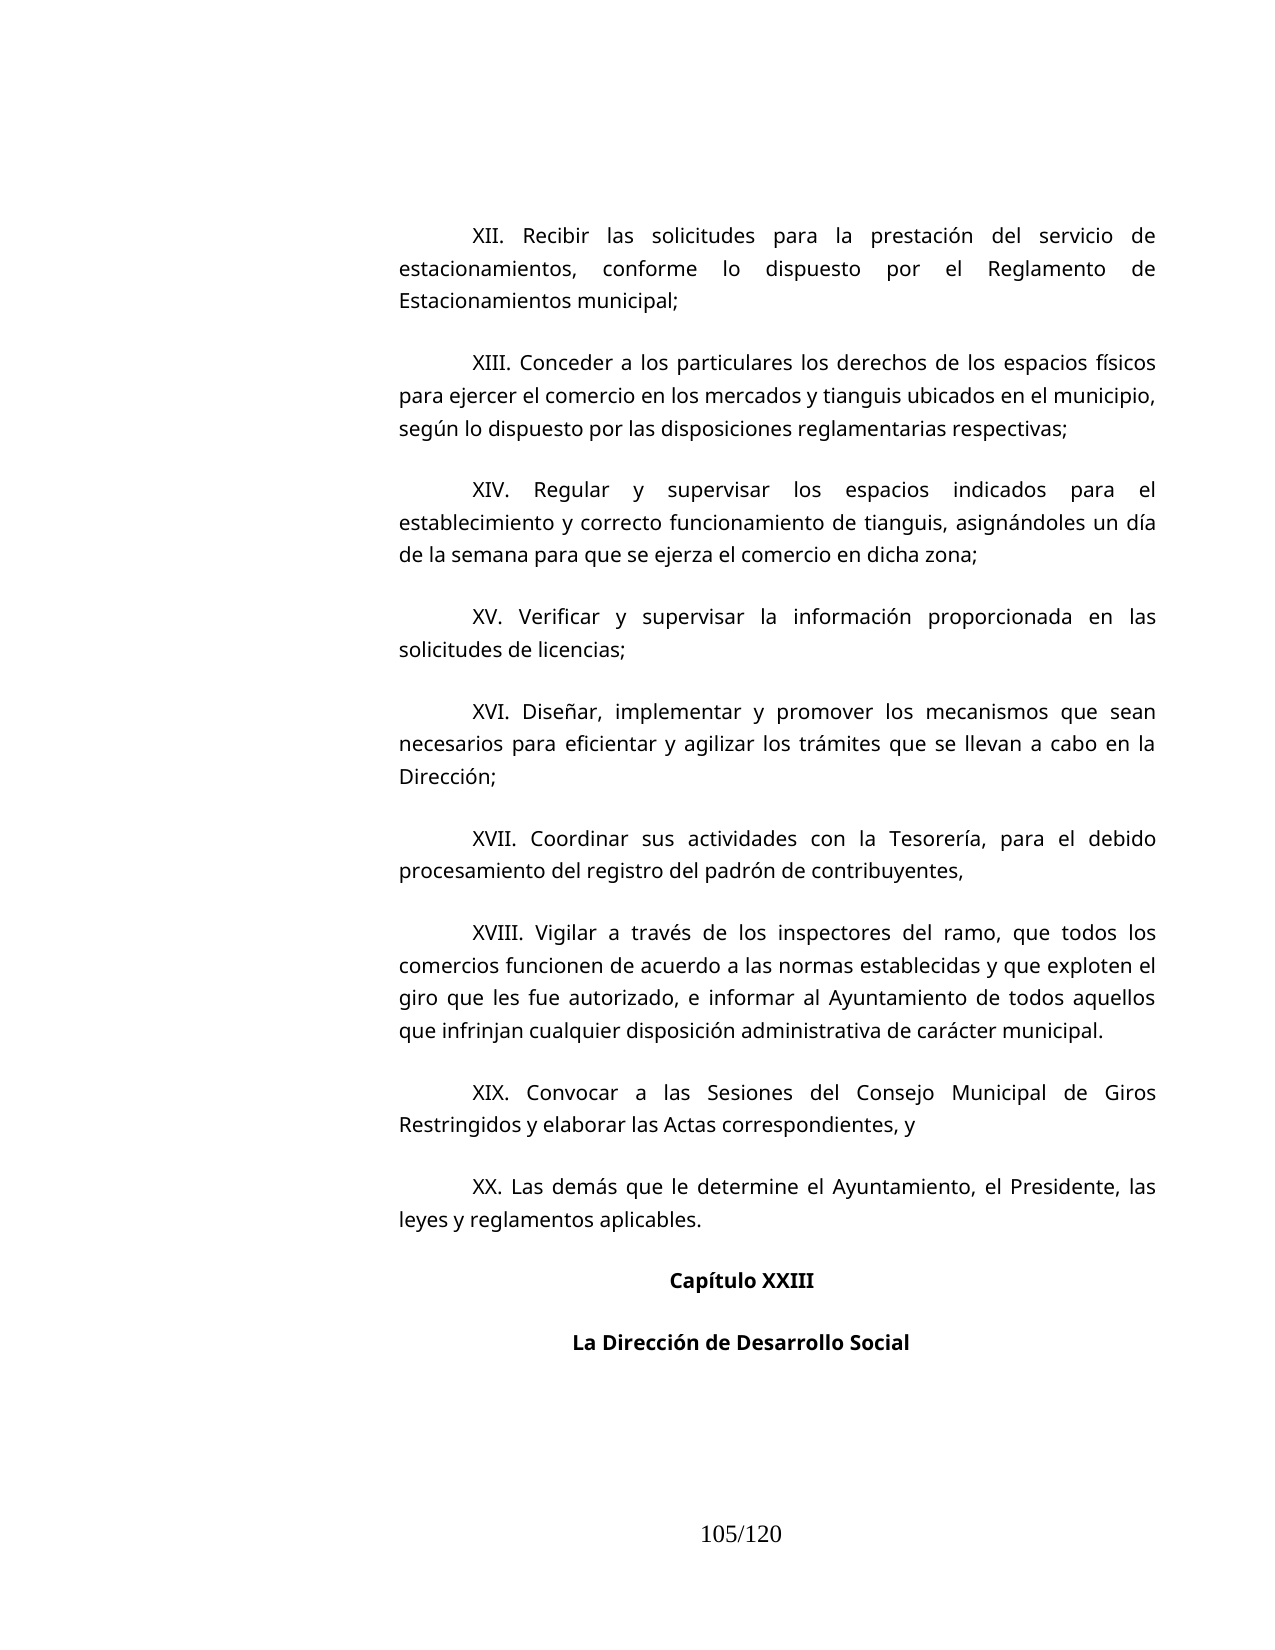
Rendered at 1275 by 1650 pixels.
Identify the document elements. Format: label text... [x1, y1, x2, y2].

text XIX. Convocar a las Sesiones del Consejo Municipal de Giros Restringidos y elaborar las Actas correspondientes, y [399, 1078, 1157, 1139]
text XVII. Coordinar sus actividades con la Tesorería, para el debido procesamiento del registro del padrón de contribuyentes, [399, 824, 1157, 885]
text XVIII. Vigilar a través de los inspectores del ramo, que todos los comercios funcionen de acuerdo a las normas establecidas y que exploten el giro que les fue autorizado, e informar al Ayuntamiento de todos aquellos que infrinjan cualquier disposición administrativa de carácter municipal. [399, 918, 1157, 1044]
text XX. Las demás que le determine el Ayuntamiento, el Presidente, las leyes y reglamentos aplicables. [399, 1172, 1157, 1233]
text XVI. Diseñar, implementar y promover los mecanismos que sean necesarios para eficientar y agilizar los trámites que se llevan a cabo en la Dirección; [399, 697, 1157, 790]
text XII. Recibir las solicitudes para la prestación del servicio de estacionamientos, conforme lo dispuesto por el Reglamento de Estacionamientos municipal; [399, 221, 1157, 315]
text XV. Verificar y supervisar la información proporcionada en las solicitudes de licencias; [399, 602, 1157, 663]
text XIV. Regular y supervisar los espacios indicados para el establecimiento y correcto funcionamiento de tianguis, asignándoles un día de la semana para que se ejerza el comercio en dicha zona; [399, 475, 1157, 569]
text XIII. Conceder a los particulares los derechos de los espacios físicos para ejercer el comercio en los mercados y tianguis ubicados en el municipio, según lo dispuesto por las disposiciones reglamentarias respectivas; [399, 348, 1157, 442]
text La Dirección de Desarrollo Social [400, 1328, 1082, 1357]
text Capítulo XXIII [400, 1266, 1083, 1295]
